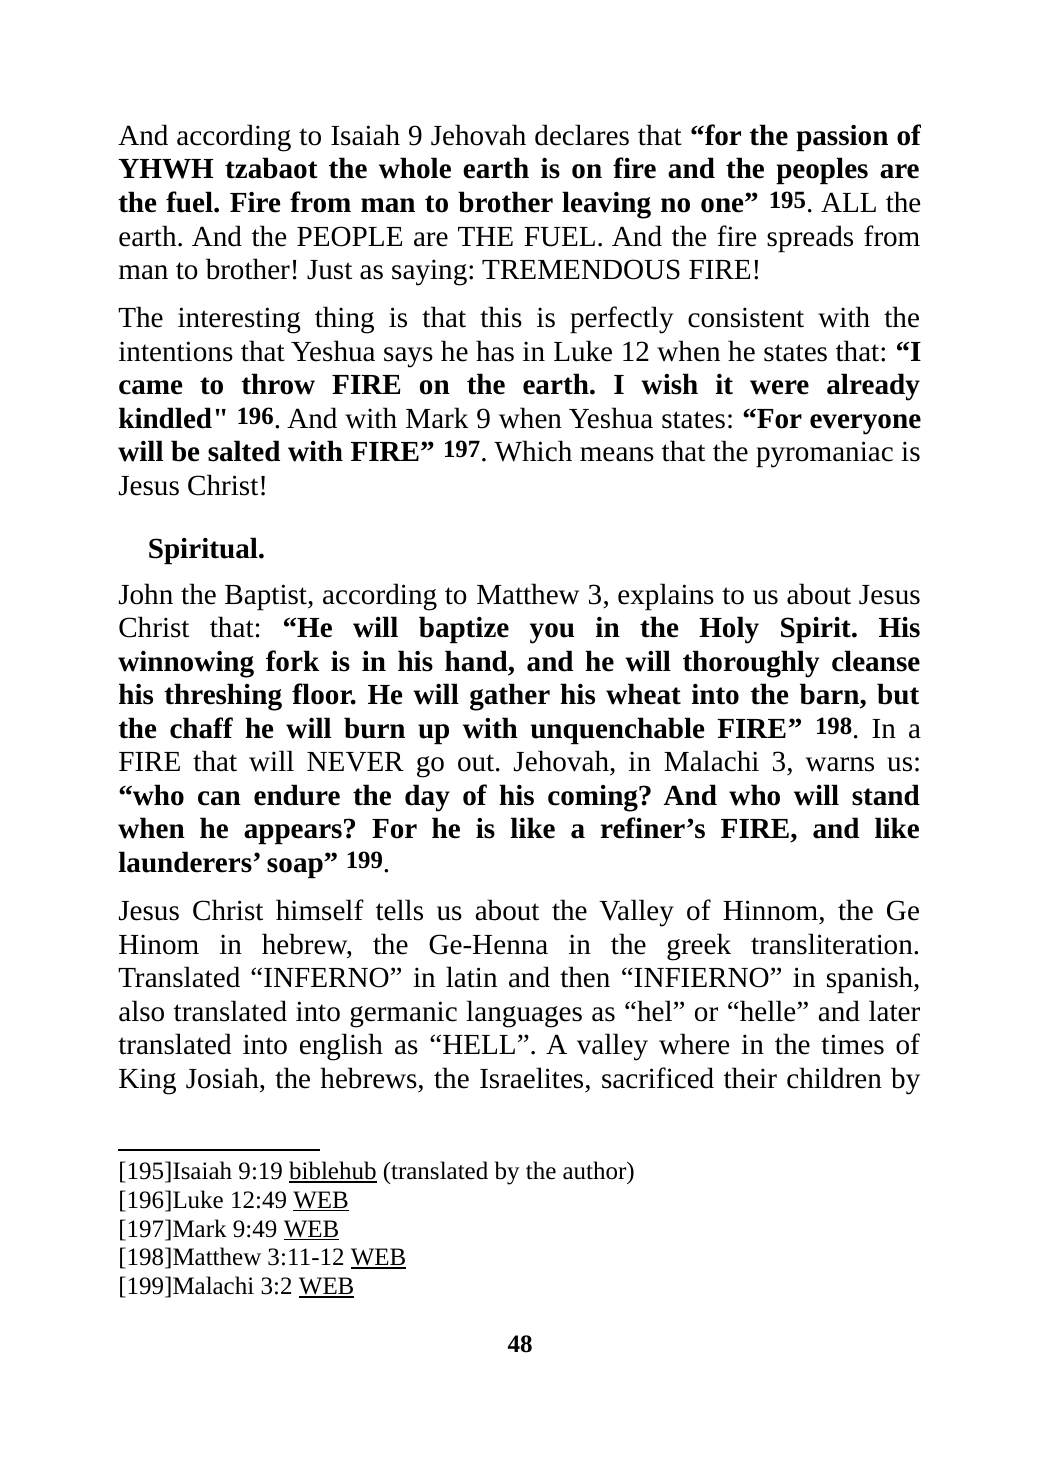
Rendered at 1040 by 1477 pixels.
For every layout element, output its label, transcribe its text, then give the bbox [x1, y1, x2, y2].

text Matthew 3:11-12 WEB [118, 1242, 921, 1271]
text Isaiah 9:19 biblehub (translated by the author) [118, 1156, 921, 1185]
text Malachi 3:2 WEB [118, 1271, 921, 1300]
text Jesus Christ himself tells us about the Valley of Hinnom, the Ge Hinom in hebrew, the Ge-Henna in the greek transliteration. Translated “INFERNO” in latin and then “INFIERNO” in spanish, also translated into germanic languages as “hel” or “helle” and later translated into english as “HELL”. A valley where in the times of King Josiah, the hebrews, the Israelites, sacrificed their children by [118, 893, 921, 1094]
text And according to Isaiah 9 Jehovah declares that “for the passion of YHWH tzabaot the whole earth is on fire and the peoples are the fuel. Fire from man to brother leaving no one” . ALL the earth. And the PEOPLE are THE FUEL. And the fire spreads from man to brother! Just as saying: TREMENDOUS FIRE! [118, 118, 921, 286]
text Luke 12:49 WEB [118, 1185, 921, 1214]
subtitle Spiritual. [148, 531, 921, 564]
text Mark 9:49 WEB [118, 1214, 921, 1242]
text John the Baptist, according to Matthew 3, explains to us about Jesus Christ that: “He will baptize you in the Holy Spirit. His winnowing fork is in his hand, and he will thoroughly cleanse his threshing floor. He will gather his wheat into the barn, but the chaff he will burn up with unquenchable FIRE” . In a FIRE that will NEVER go out. Jehovah, in Malachi 3, warns us: “who can endure the day of his coming? And who will stand when he appears? For he is like a refiner’s FIRE, and like launderers’ soap” . [118, 577, 921, 879]
text The interesting thing is that this is perfectly consistent with the intentions that Yeshua says he has in Luke 12 when he states that: “I came to throw FIRE on the earth. I wish it were already kindled" . And with Mark 9 when Yeshua states: “For everyone will be salted with FIRE” . Which means that the pyromaniac is Jesus Christ! [118, 300, 921, 502]
